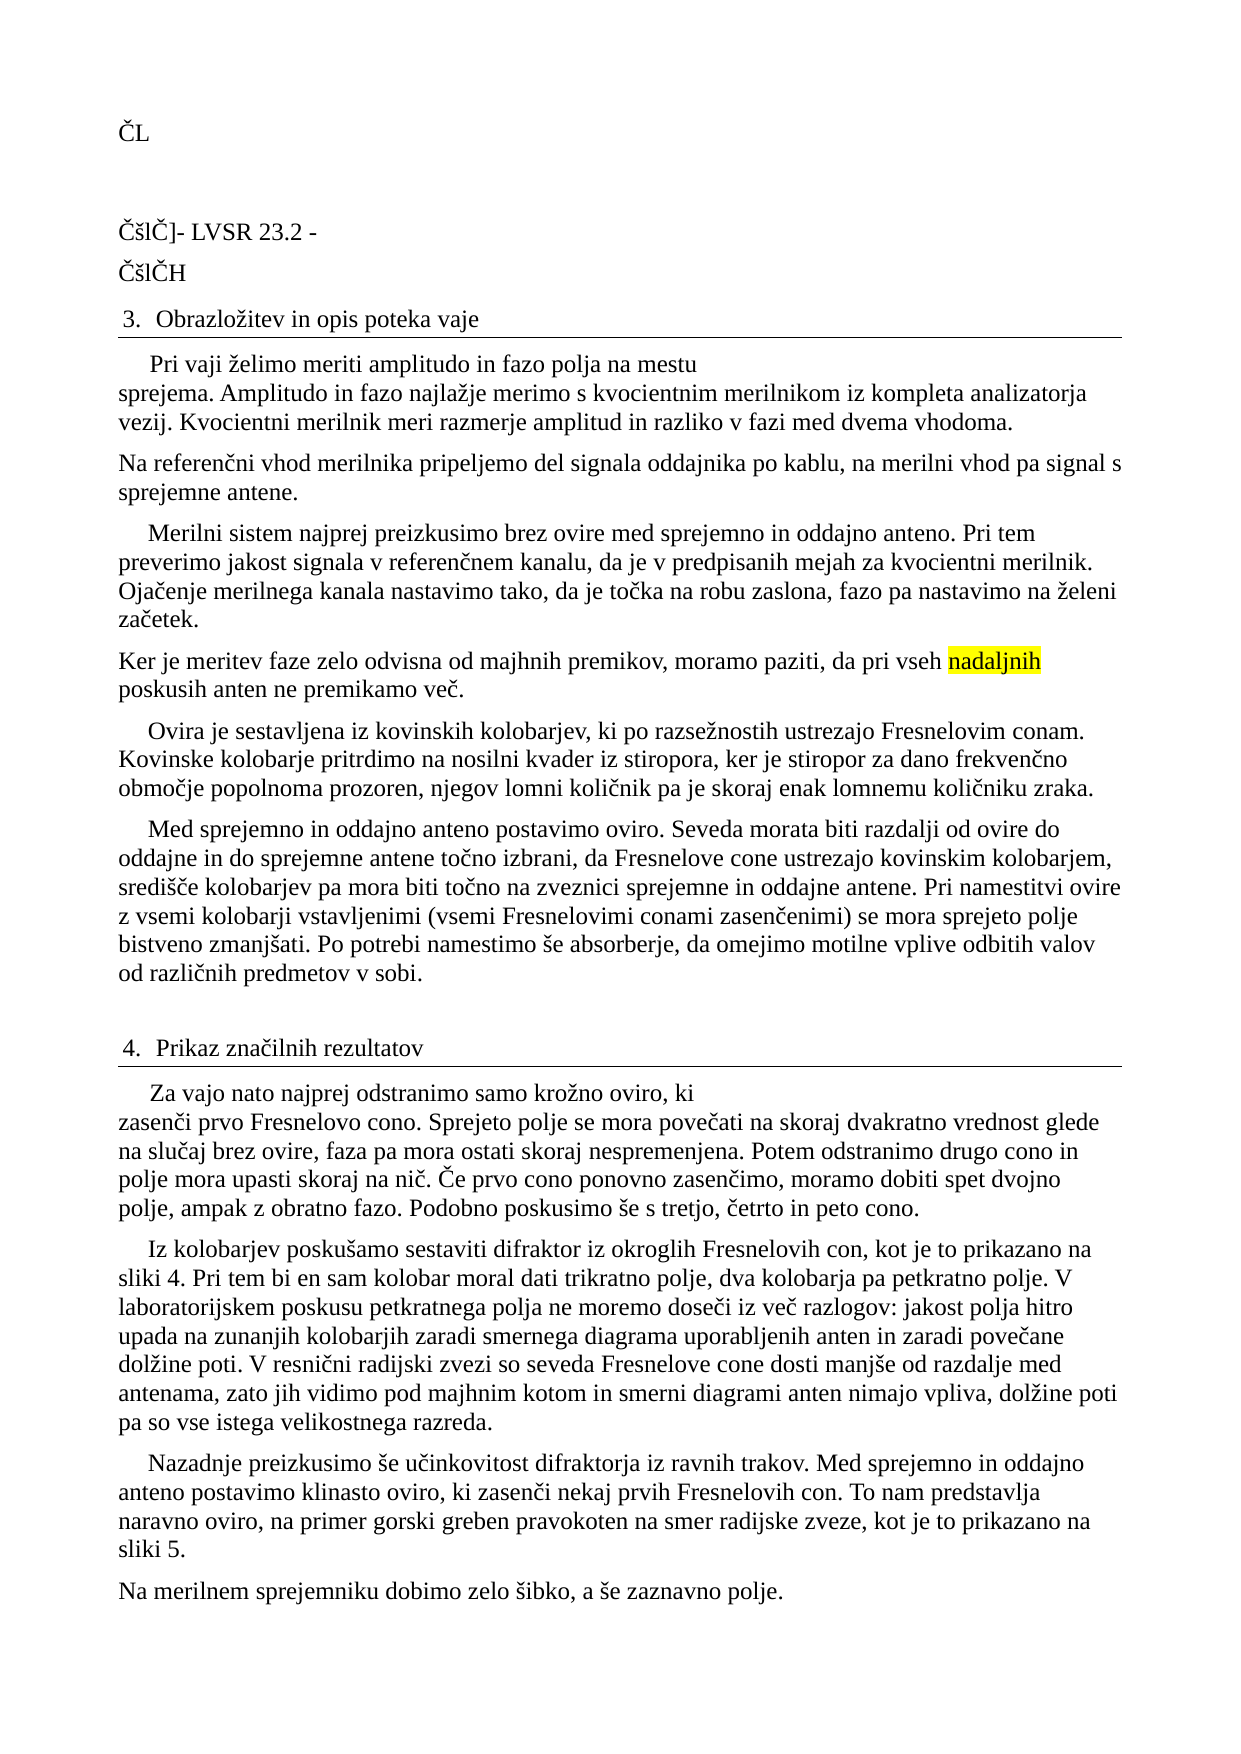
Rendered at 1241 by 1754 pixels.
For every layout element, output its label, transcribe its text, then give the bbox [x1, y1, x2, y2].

text 4. Prikaz značilnih rezultatov [118, 1028, 1122, 1066]
text zasenči prvo Fresnelovo cono. Sprejeto polje se mora povečati na skoraj dvakratno vrednost glede na slučaj brez ovire, faza pa mora ostati skoraj nespremenjena. Potem odstranimo drugo cono in polje mora upasti skoraj na nič. Če prvo cono ponovno zasenčimo, moramo dobiti spet dvojno polje, ampak z obratno fazo. Podobno poskusimo še s tretjo, četrto in peto cono. [118, 1107, 1122, 1222]
text ČšlČH [118, 258, 1122, 287]
text Merilni sistem najprej preizkusimo brez ovire med sprejemno in oddajno anteno. Pri tem preverimo jakost signala v referenčnem kanalu, da je v predpisanih mejah za kvocientni merilnik. Ojačenje merilnega kanala nastavimo tako, da je točka na robu zaslona, fazo pa nastavimo na želeni začetek. [118, 518, 1122, 633]
text 3. Obrazložitev in opis poteka vaje [118, 299, 1122, 337]
text Ovira je sestavljena iz kovinskih kolobarjev, ki po razsežnostih ustrezajo Fresnelovim conam. Kovinske kolobarje pritrdimo na nosilni kvader iz stiropora, ker je stiropor za dano frekvenčno območje popolnoma prozoren, njegov lomni količnik pa je skoraj enak lomnemu količniku zraka. [118, 716, 1122, 802]
text Pri vaji želimo meriti amplitudo in fazo polja na mestu [118, 349, 1122, 378]
text Na merilnem sprejemniku dobimo zelo šibko, a še zaznavno polje. [118, 1576, 1122, 1604]
text Ker je meritev faze zelo odvisna od majhnih premikov, moramo paziti, da pri vseh nadaljnih poskusih anten ne premikamo več. [118, 646, 1122, 703]
text ČL [118, 118, 1122, 147]
text Na referenčni vhod merilnika pripeljemo del signala oddajnika po kablu, na merilni vhod pa signal s sprejemne antene. [118, 448, 1122, 506]
text Za vajo nato najprej odstranimo samo krožno oviro, ki [118, 1078, 1122, 1107]
text Med sprejemno in oddajno anteno postavimo oviro. Seveda morata biti razdalji od ovire do oddajne in do sprejemne antene točno izbrani, da Fresnelove cone ustrezajo kovinskim kolobarjem, središče kolobarjev pa mora biti točno na zveznici sprejemne in oddajne antene. Pri namestitvi ovire z vsemi kolobarji vstavljenimi (vsemi Fresnelovimi conami zasenčenimi) se mora sprejeto polje bistveno zmanjšati. Po potrebi namestimo še absorberje, da omejimo motilne vplive odbitih valov od različnih predmetov v sobi. [118, 814, 1122, 987]
text ČšlČ]- LVSR 23.2 - [118, 217, 1122, 246]
text sprejema. Amplitudo in fazo najlažje merimo s kvocientnim merilnikom iz kompleta analizatorja vezij. Kvocientni merilnik meri razmerje amplitud in razliko v fazi med dvema vhodoma. [118, 378, 1122, 436]
text Iz kolobarjev poskušamo sestaviti difraktor iz okroglih Fresnelovih con, kot je to prikazano na sliki 4. Pri tem bi en sam kolobar moral dati trikratno polje, dva kolobarja pa petkratno polje. V laboratorijskem poskusu petkratnega polja ne moremo doseči iz več razlogov: jakost polja hitro upada na zunanjih kolobarjih zaradi smernega diagrama uporabljenih anten in zaradi povečane dolžine poti. V resnični radijski zvezi so seveda Fresnelove cone dosti manjše od razdalje med antenama, zato jih vidimo pod majhnim kotom in smerni diagrami anten nimajo vpliva, dolžine poti pa so vse istega velikostnega razreda. [118, 1234, 1122, 1436]
text Nazadnje preizkusimo še učinkovitost difraktorja iz ravnih trakov. Med sprejemno in oddajno anteno postavimo klinasto oviro, ki zasenči nekaj prvih Fresnelovih con. To nam predstavlja naravno oviro, na primer gorski greben pravokoten na smer radijske zveze, kot je to prikazano na sliki 5. [118, 1448, 1122, 1563]
